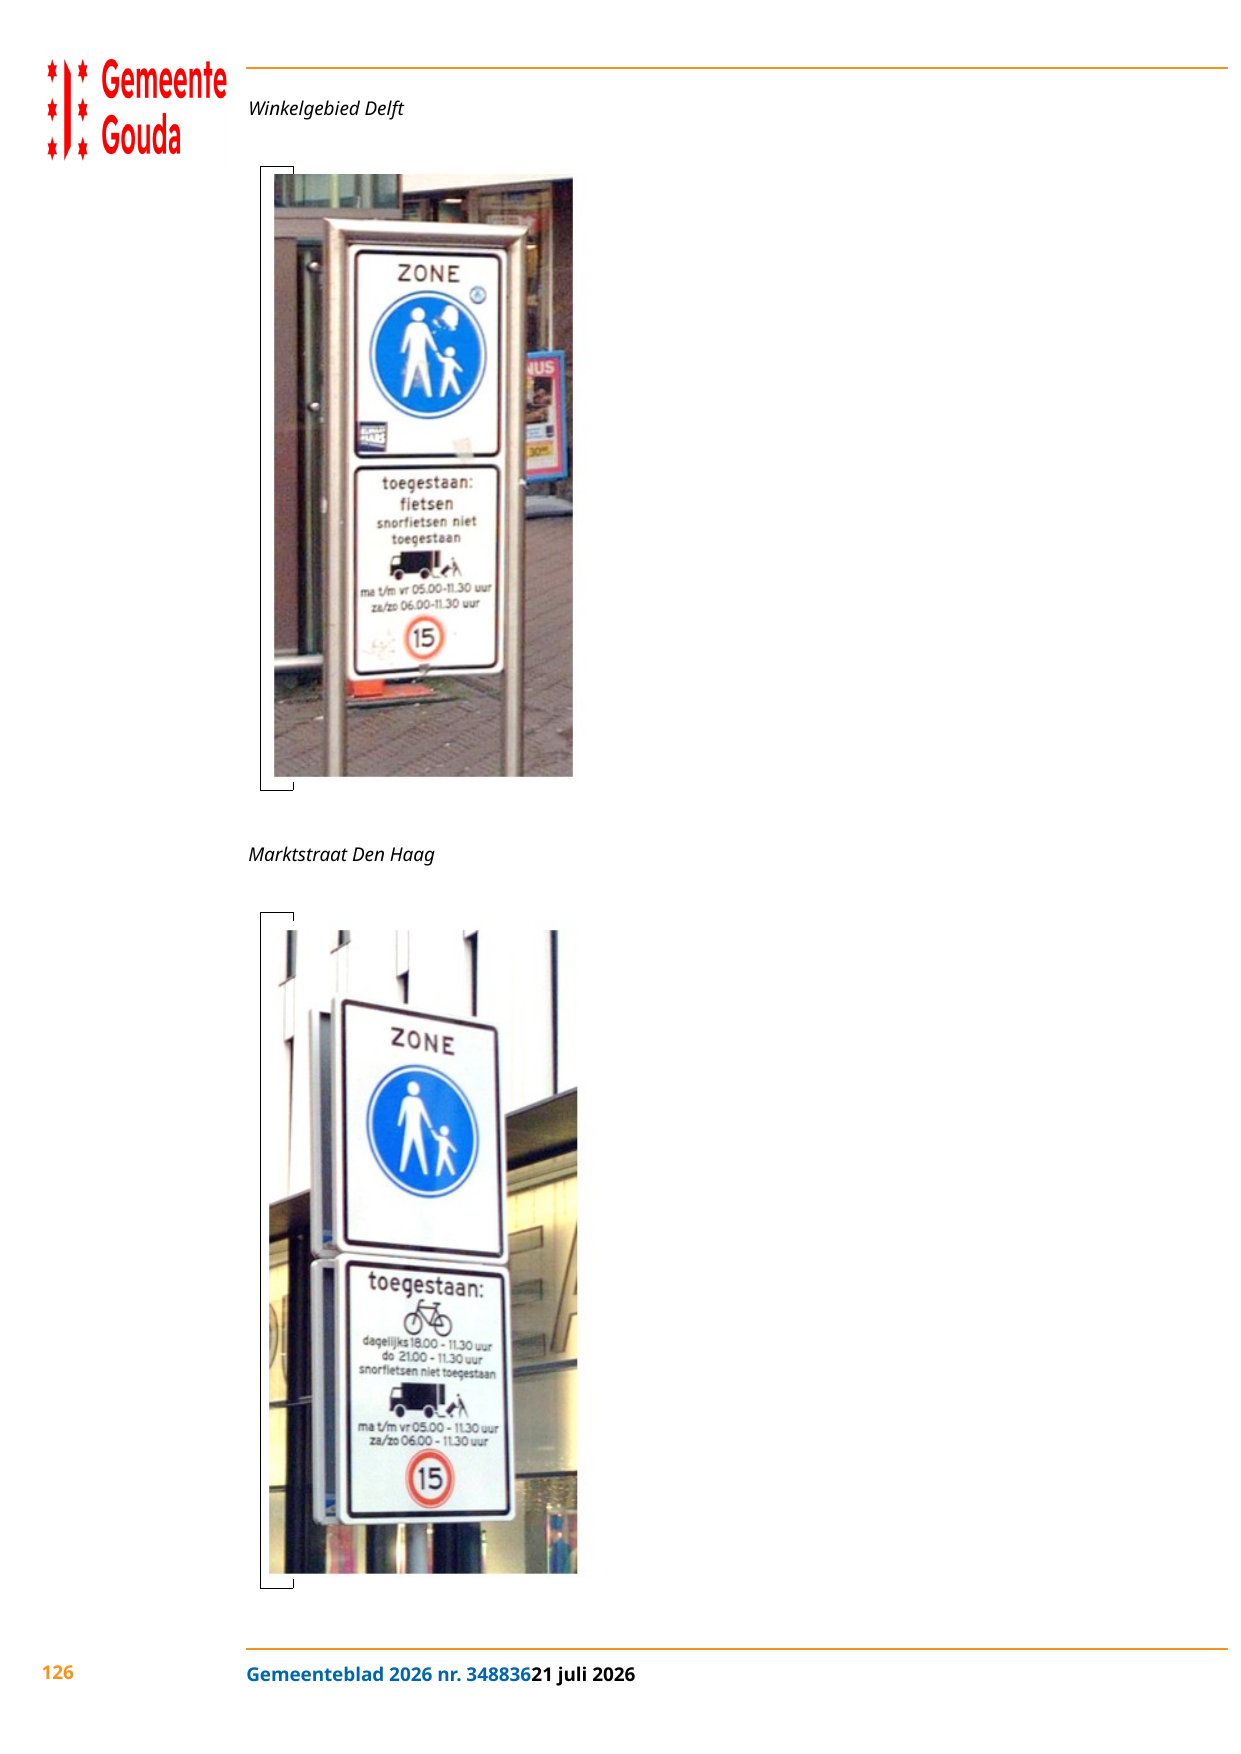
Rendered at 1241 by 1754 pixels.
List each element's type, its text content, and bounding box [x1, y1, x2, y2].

picture [268, 921, 1173, 1579]
picture [268, 174, 1173, 782]
picture [41, 47, 231, 172]
text Winkelgebied Delft [248, 95, 1152, 121]
text Marktstraat Den Haag [248, 841, 1152, 867]
